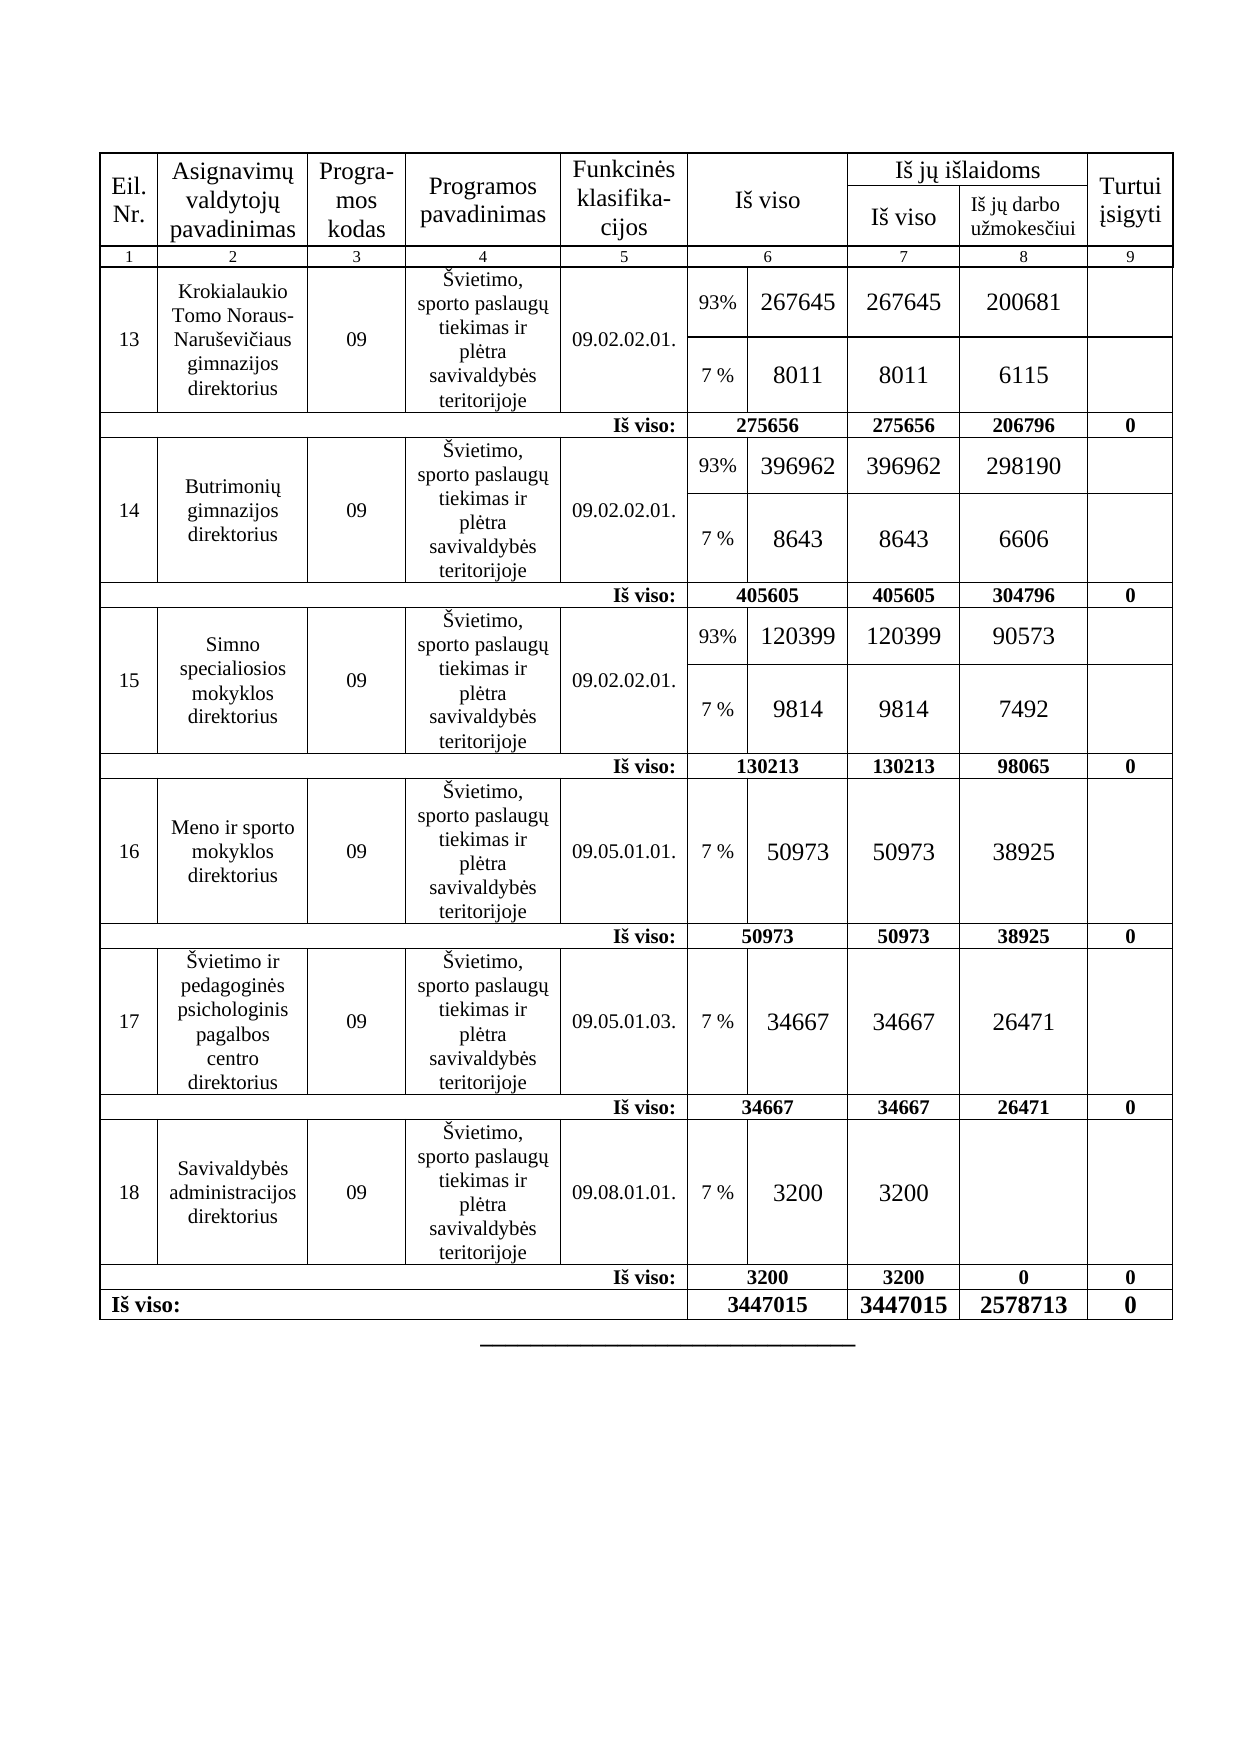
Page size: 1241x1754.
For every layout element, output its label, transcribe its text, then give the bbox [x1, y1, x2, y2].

table_cell 0 [1088, 583, 1172, 607]
table_cell [1088, 608, 1172, 663]
table_cell 3200 [688, 1265, 847, 1289]
table_cell Iš viso: [101, 1265, 687, 1289]
table_cell 3447015 [848, 1290, 959, 1319]
table_cell 200681 [960, 268, 1087, 336]
table_cell 2578713 [960, 1290, 1087, 1319]
table_header Eil. Nr. [101, 154, 157, 245]
table_cell 16 [101, 779, 157, 923]
table_cell Švietimo, sporto paslaugų tiekimas ir plėtra savivaldybės teritorijoje [406, 438, 560, 582]
table_cell 7 % [688, 665, 747, 753]
table_cell Iš viso: [101, 413, 687, 437]
table_cell 130213 [848, 754, 959, 778]
table_cell 90573 [960, 608, 1087, 663]
table_cell [1088, 665, 1172, 753]
table_cell Krokialaukio Tomo Noraus-Naruševičiaus gimnazijos direktorius [158, 268, 307, 412]
table_cell 7 % [688, 779, 747, 923]
table_cell 0 [1088, 413, 1172, 437]
table_cell 93% [688, 268, 747, 336]
text ______________________________ [148, 1320, 1181, 1349]
table_cell 6606 [960, 494, 1087, 582]
table_cell 8011 [748, 338, 847, 412]
table_cell 304796 [960, 583, 1087, 607]
table_header Programos pavadinimas [406, 154, 560, 245]
table_cell 09.02.02.01. [561, 608, 687, 753]
table_cell 7492 [960, 665, 1087, 753]
table_cell Švietimo, sporto paslaugų tiekimas ir plėtra savivaldybės teritorijoje [406, 1120, 560, 1264]
table_cell 50973 [688, 924, 847, 948]
table_cell 34667 [848, 949, 959, 1094]
table_cell [1088, 779, 1172, 923]
table_cell 34667 [748, 949, 847, 1094]
table_cell 9814 [848, 665, 959, 753]
table_cell Iš viso: [101, 1095, 687, 1119]
table_cell 50973 [848, 779, 959, 923]
table_cell Švietimo, sporto paslaugų tiekimas ir plėtra savivaldybės teritorijoje [406, 268, 560, 412]
table_cell 98065 [960, 754, 1087, 778]
table_cell 0 [1088, 754, 1172, 778]
table_cell 405605 [688, 583, 847, 607]
table_cell 3200 [848, 1265, 959, 1289]
table_cell 09 [308, 949, 405, 1094]
table_header Iš jų išlaidoms [848, 154, 1087, 185]
table_cell 275656 [848, 413, 959, 437]
table_cell 3200 [848, 1120, 959, 1264]
table_cell 206796 [960, 413, 1087, 437]
table_cell 13 [101, 268, 157, 412]
table_cell Iš viso [848, 186, 959, 245]
table_cell 4 [406, 247, 560, 266]
table_cell 396962 [748, 438, 847, 493]
table_cell 7 % [688, 949, 747, 1094]
table_cell 0 [1088, 1265, 1172, 1289]
table_cell Meno ir sporto mokyklos direktorius [158, 779, 307, 923]
table_cell Švietimo, sporto paslaugų tiekimas ir plėtra savivaldybės teritorijoje [406, 949, 560, 1094]
table_cell 0 [1088, 1095, 1172, 1119]
table_cell 38925 [960, 924, 1087, 948]
table_cell 275656 [688, 413, 847, 437]
table_cell Simno specialiosios mokyklos direktorius [158, 608, 307, 753]
table_cell 120399 [848, 608, 959, 663]
table_cell 1 [101, 247, 157, 266]
table_cell 8011 [848, 338, 959, 412]
table_cell 3447015 [688, 1290, 847, 1319]
table_cell 15 [101, 608, 157, 753]
table_cell 26471 [960, 1095, 1087, 1119]
table_cell 0 [960, 1265, 1087, 1289]
table_cell [960, 1120, 1087, 1264]
table_cell [1088, 949, 1172, 1094]
table_cell 298190 [960, 438, 1087, 493]
table_cell [1088, 1120, 1172, 1264]
table_cell 5 [561, 247, 687, 266]
table_header Funkcinės klasifika-cijos kodas [561, 154, 687, 245]
table_cell 34667 [848, 1095, 959, 1119]
table_cell 38925 [960, 779, 1087, 923]
table_cell 09.05.01.03. [561, 949, 687, 1094]
table_cell 18 [101, 1120, 157, 1264]
table_cell [1088, 268, 1172, 336]
table_cell 09 [308, 1120, 405, 1264]
table_cell Švietimo ir pedagoginės psichologinis pagalbos centro direktorius [158, 949, 307, 1094]
table_cell 09 [308, 779, 405, 923]
table_cell [1088, 494, 1172, 582]
table_cell 93% [688, 438, 747, 493]
table_cell 7 % [688, 494, 747, 582]
table_cell 09 [308, 608, 405, 753]
table_cell [1088, 438, 1172, 493]
table_cell 7 [848, 247, 959, 266]
table_cell 267645 [748, 268, 847, 336]
table_cell 130213 [688, 754, 847, 778]
table_cell Iš viso: [101, 583, 687, 607]
table_cell 0 [1088, 924, 1172, 948]
table_cell Iš viso: [101, 754, 687, 778]
table_cell 09 [308, 268, 405, 412]
table_header Asignavimų valdytojų pavadinimas [158, 154, 307, 245]
table_header Iš viso [688, 154, 847, 245]
table_cell 8643 [748, 494, 847, 582]
table_cell 267645 [848, 268, 959, 336]
table_cell 09.02.02.01. [561, 268, 687, 412]
table_cell Savivaldybės administracijos direktorius [158, 1120, 307, 1264]
table_cell 3200 [748, 1120, 847, 1264]
table_cell Iš viso: [101, 924, 687, 948]
table_cell 50973 [748, 779, 847, 923]
table_cell 2 [158, 247, 307, 266]
table_cell 7 % [688, 1120, 747, 1264]
table_cell Butrimonių gimnazijos direktorius [158, 438, 307, 582]
table_cell 26471 [960, 949, 1087, 1094]
table_cell 09.02.02.01. [561, 438, 687, 582]
table_cell 8 [960, 247, 1087, 266]
table_cell 8643 [848, 494, 959, 582]
table_cell 6 [688, 247, 847, 266]
table_cell Švietimo, sporto paslaugų tiekimas ir plėtra savivaldybės teritorijoje [406, 779, 560, 923]
table_cell 7 % [688, 338, 747, 412]
table_cell 120399 [748, 608, 847, 663]
table_cell [1088, 338, 1172, 412]
table_cell 09.05.01.01. [561, 779, 687, 923]
table_cell 9814 [748, 665, 847, 753]
table_cell 6115 [960, 338, 1087, 412]
table_cell 405605 [848, 583, 959, 607]
table_cell Iš viso: [101, 1290, 687, 1319]
table_cell Iš jų darbo užmokesčiui [960, 186, 1087, 245]
table_cell 17 [101, 949, 157, 1094]
table_cell 50973 [848, 924, 959, 948]
table_cell 9 [1088, 247, 1172, 266]
table_cell 3 [308, 247, 405, 266]
table_cell 0 [1088, 1290, 1172, 1319]
table_header Progra-mos kodas [308, 154, 405, 245]
table_cell 34667 [688, 1095, 847, 1119]
table_cell Švietimo, sporto paslaugų tiekimas ir plėtra savivaldybės teritorijoje [406, 608, 560, 753]
table_cell 09.08.01.01. [561, 1120, 687, 1264]
table_cell 14 [101, 438, 157, 582]
table_cell 396962 [848, 438, 959, 493]
table_cell 09 [308, 438, 405, 582]
table_header Turtui įsigyti [1088, 154, 1172, 245]
table_cell 93% [688, 608, 747, 663]
